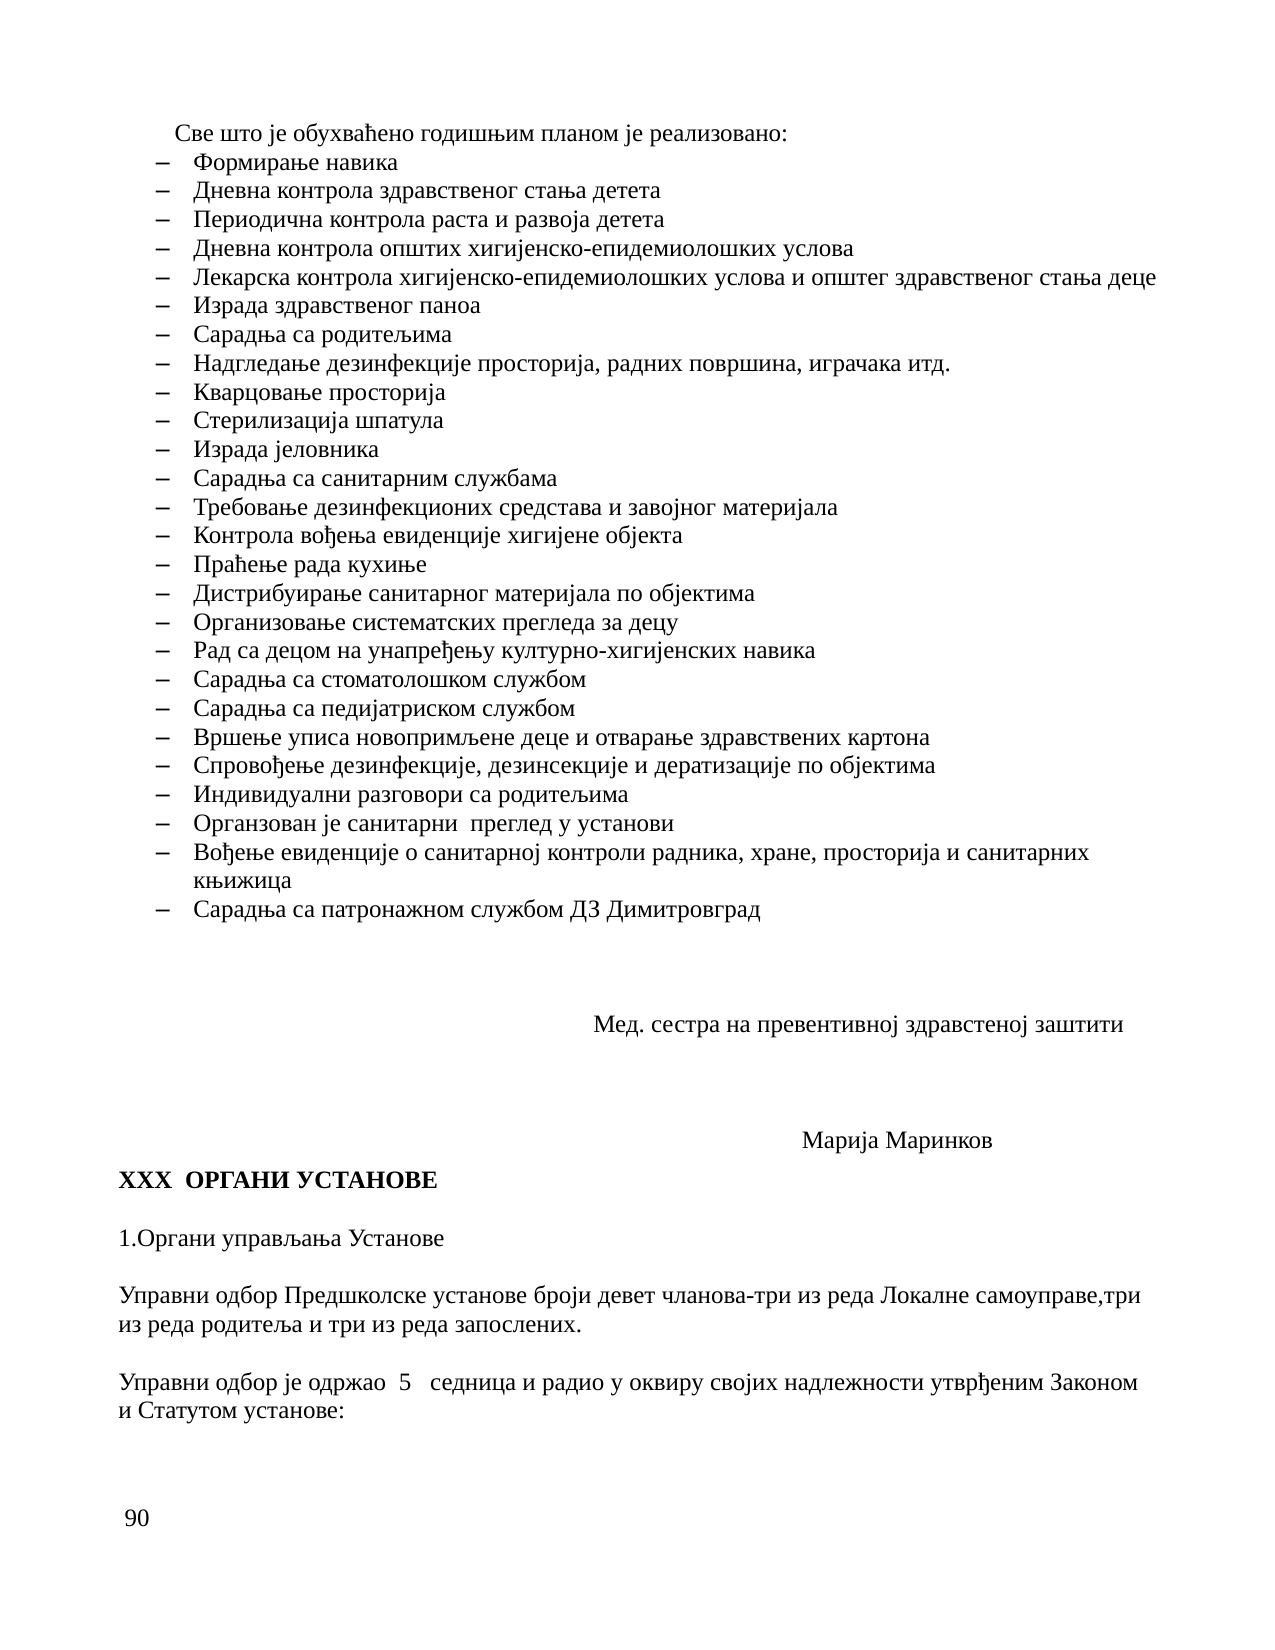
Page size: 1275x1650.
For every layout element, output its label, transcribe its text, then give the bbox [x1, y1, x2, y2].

list Дистрибуирање санитарног материјала по објектима [156, 578, 1157, 607]
list Организовање систематских прегледа за децу [156, 607, 1157, 636]
list Сарадња са родитељима [156, 319, 1157, 348]
list Формирање навика [156, 147, 1157, 176]
list Контрола вођења евиденције хигијене објекта [156, 521, 1157, 549]
list Надгледање дезинфекције просторија, радних површина, играчака итд. [156, 348, 1157, 377]
list Сарадња са санитарним службама [156, 463, 1157, 492]
list Дневна контрола општих хигијенско-епидемиолошких услова [156, 233, 1157, 262]
list Кварцовање просторија [156, 377, 1157, 406]
list Вођење евиденције о санитарној контроли радника, хране, просторија и санитарних књижица [156, 837, 1157, 894]
list Спровођење дезинфекције, дезинсекције и дератизације по објектима [156, 751, 1157, 779]
list Сарадња са педијатриском службом [156, 693, 1157, 722]
list Индивидуални разговори са родитељима [156, 779, 1157, 808]
text Управни одбор је одржао 5 седница и радио у оквиру својих надлежности утврђеним Законом и Статутом установе: [118, 1367, 1157, 1424]
list Периодична контрола раста и развоја детета [156, 204, 1157, 233]
text Мед. сестра на превентивној здравстеној заштити [118, 1009, 1157, 1038]
list Вршење уписа новопримљене деце и отварање здравствених картона [156, 722, 1157, 751]
text Управни одбор Предшколске установе броји девет чланова-три из реда Локалне самоуправе,три из реда родитеља и три из реда запослених. [118, 1281, 1157, 1338]
list Израда јеловника [156, 434, 1157, 463]
list Израда здравственог паноа [156, 291, 1157, 319]
list Рад са децом на унапређењу културно-хигијенских навика [156, 636, 1157, 664]
text Све што је обухваћено годишњим планом је реализовано: [118, 118, 1157, 147]
list Праћење рада кухиње [156, 549, 1157, 578]
list Требовање дезинфекционих средстава и завојног материјала [156, 492, 1157, 521]
list Сарадња са стоматолошком службом [156, 664, 1157, 693]
list Стерилизација шпатула [156, 406, 1157, 434]
list Дневна контрола здравственог стања детета [156, 176, 1157, 204]
text Марија Маринков [118, 1125, 1157, 1153]
list Сарадња са патронажном службом ДЗ Димитровград [156, 894, 1157, 923]
text XXX ОРГАНИ УСТАНОВЕ [118, 1166, 1157, 1194]
list Органзован је санитарни преглед у установи [156, 808, 1157, 837]
text 1.Органи управљања Установе [118, 1223, 1157, 1252]
list Лекарска контрола хигијенско-епидемиолошких услова и општег здравственог стања деце [156, 262, 1157, 291]
